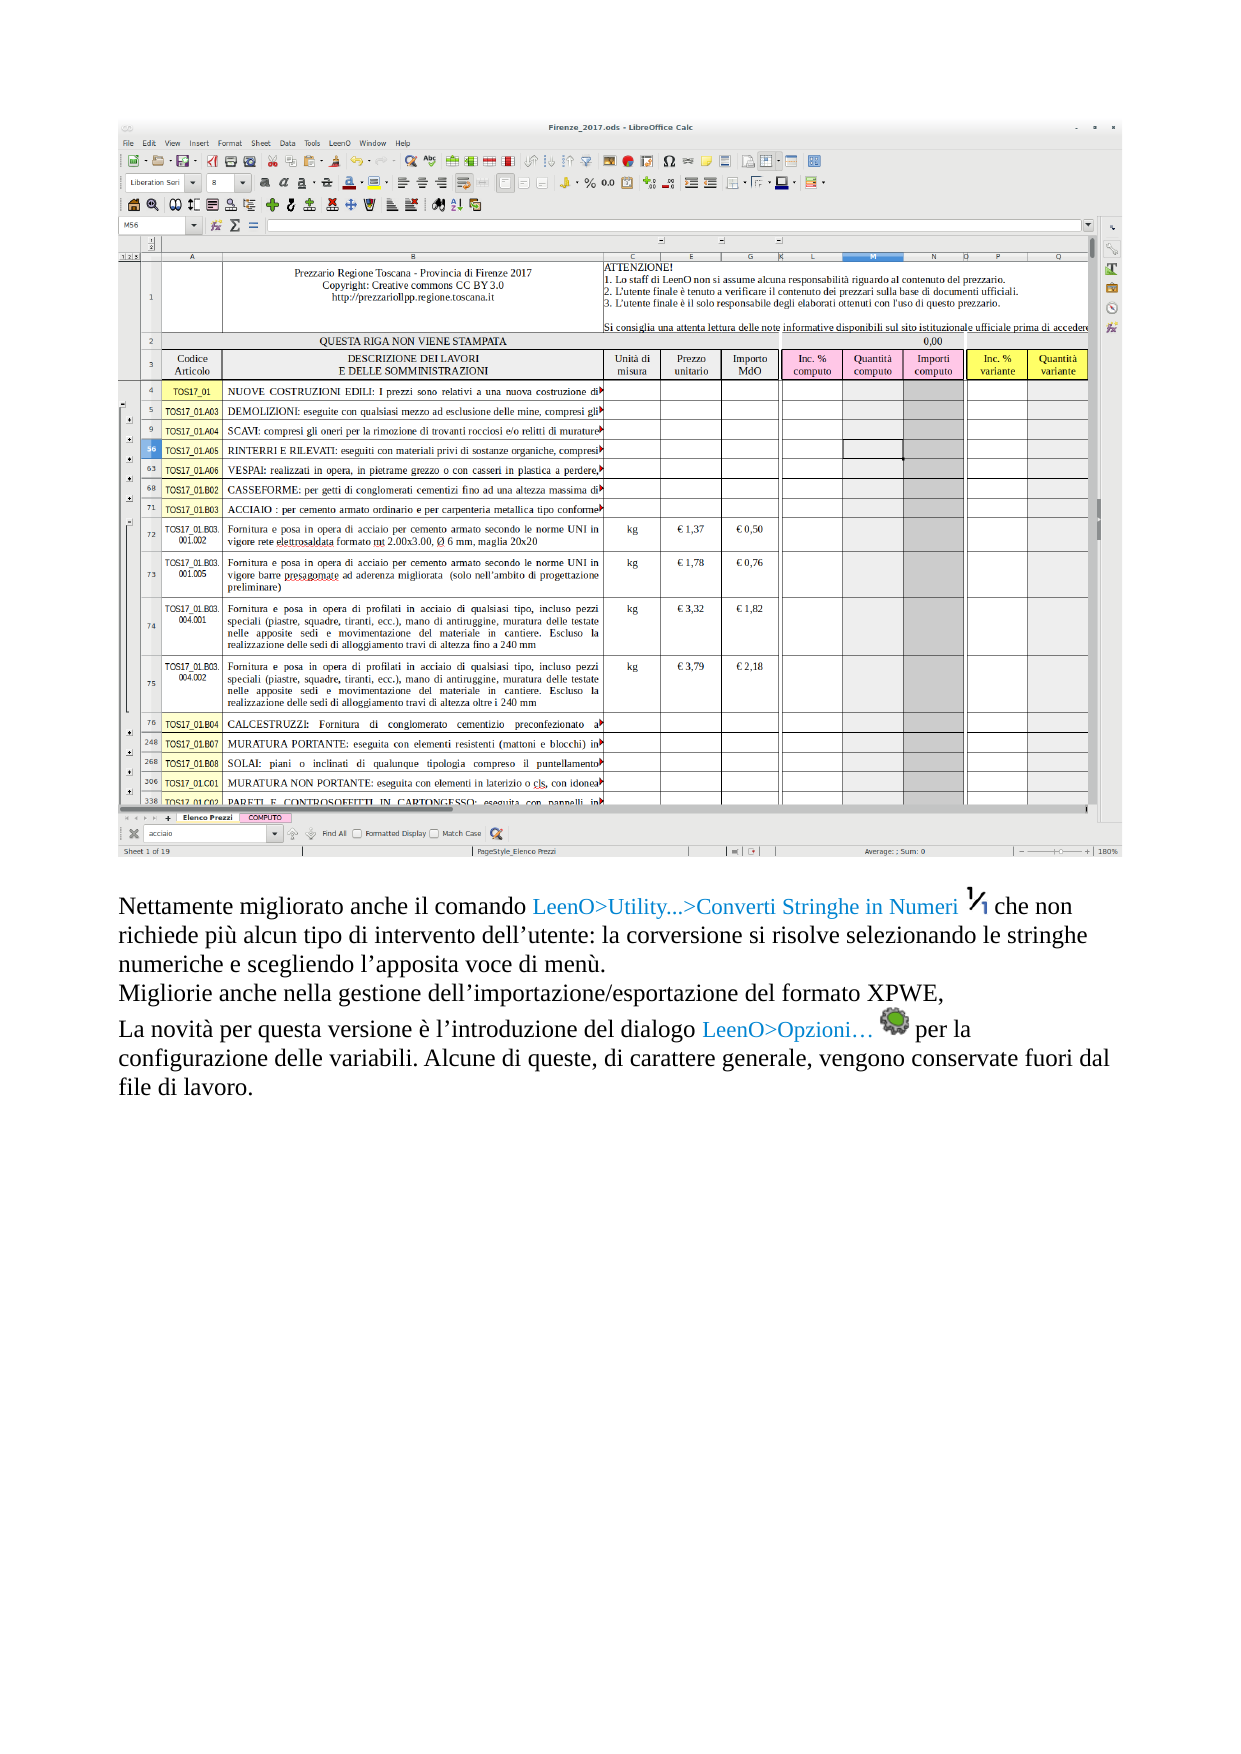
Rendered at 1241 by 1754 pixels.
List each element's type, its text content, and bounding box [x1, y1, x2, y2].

picture [879, 1006, 910, 1036]
text La novità per questa versione è l’introduzione del dialogo LeenO>Opzioni… per la configurazione delle variabili. Alcune di queste, di carattere generale, vengono conservate fuori dal file di lavoro. [118, 1006, 1122, 1101]
text Nettamente migliorato anche il comando LeenO>Utility...>Converti Stringhe in Numeri che non richiede più alcun tipo di intervento dell’utente: la corversione si risolve selezionando le stringhe numeriche e scegliendo l’apposita voce di menù. [118, 885, 1122, 978]
text Migliorie anche nella gestione dell’importazione/esportazione del formato XPWE, [118, 978, 1122, 1006]
picture [118, 118, 1123, 857]
picture [965, 885, 988, 915]
